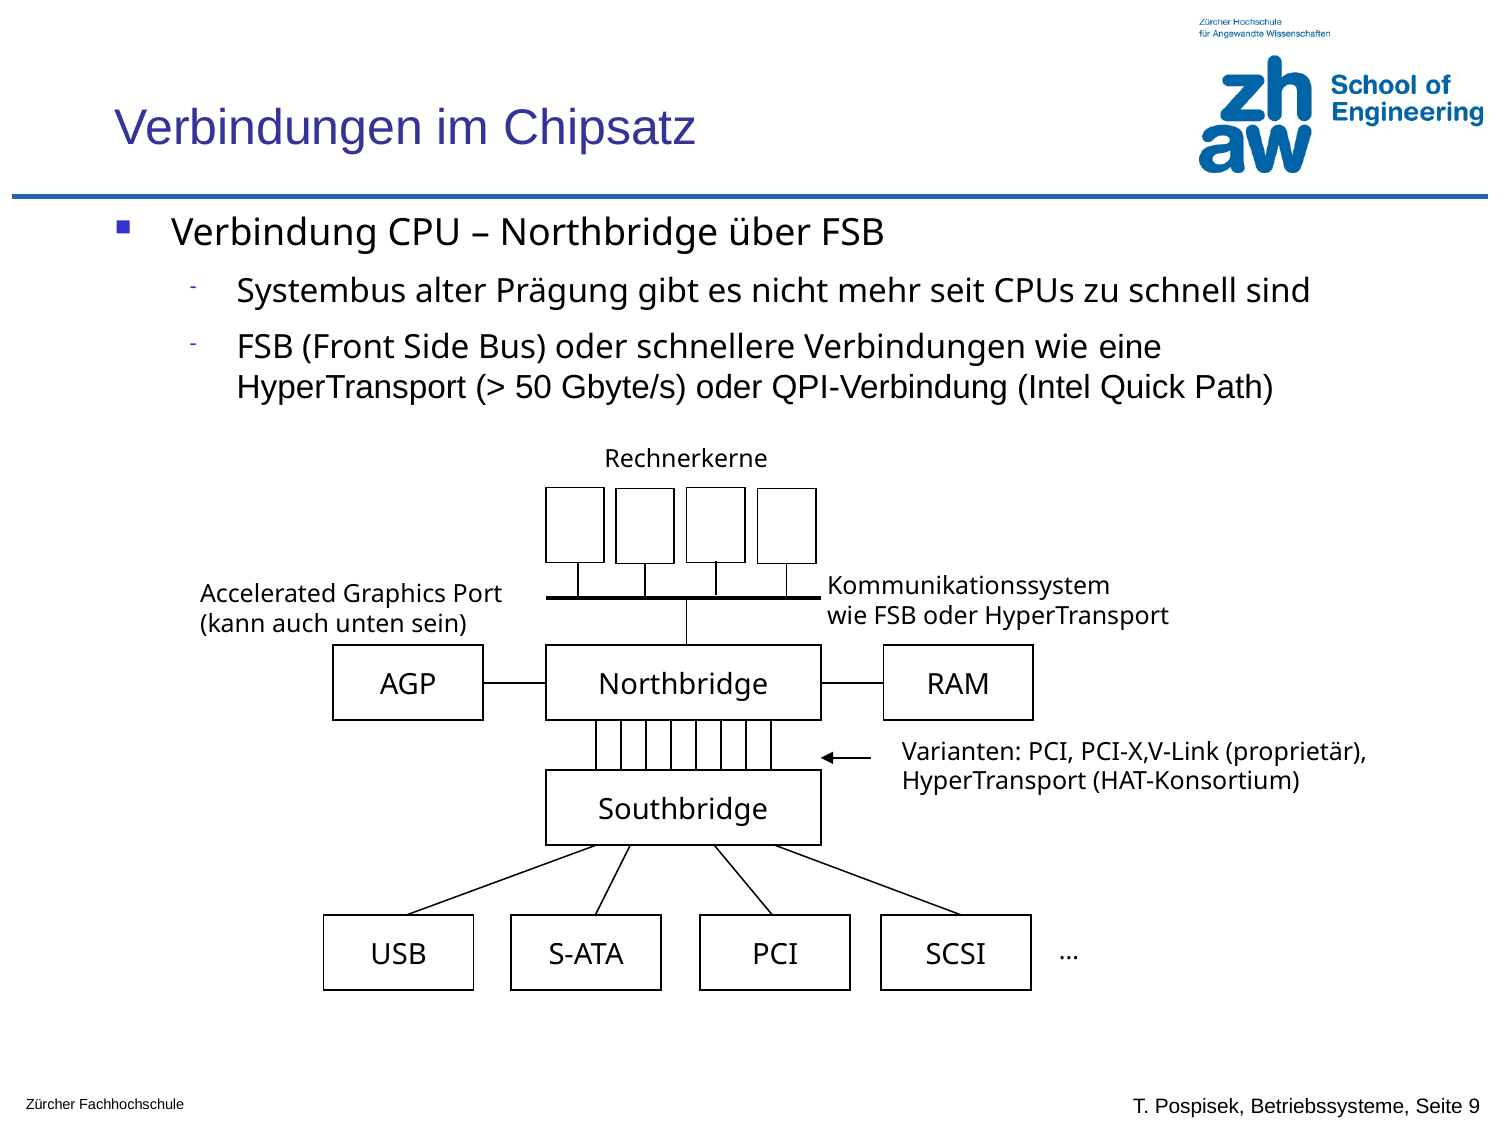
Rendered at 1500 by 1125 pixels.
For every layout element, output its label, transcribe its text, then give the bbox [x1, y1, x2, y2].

text_box Kommunikationssystem wie FSB oder HyperTransport [812, 562, 1185, 638]
text_box USB [323, 915, 474, 991]
text_box SCSI [880, 915, 1031, 991]
text_box RAM [883, 645, 1034, 721]
picture [1199, 19, 1483, 173]
title Verbindungen im Chipsatz [99, 50, 1379, 163]
text_box [615, 488, 675, 564]
text_box Varianten: PCI, PCI-X,V-Link (proprietär), HyperTransport (HAT-Konsortium) [887, 727, 1390, 803]
text_box S-ATA [511, 915, 662, 991]
text_box [757, 488, 816, 564]
text_box Accelerated Graphics Port (kann auch unten sein) [185, 570, 518, 645]
text_box Southbridge [545, 770, 821, 846]
text_box Northbridge [545, 645, 821, 721]
text_box ... [1044, 926, 1104, 972]
text_box Verbindung CPU – Northbridge über FSB Systembus alter Prägung gibt es nicht mehr seit CPUs zu schnell sind FSB (Front Side Bus) oder schnellere Verbindungen wie eine HyperTransport (> 50 Gbyte/s) oder QPI-Verbindung (Intel Quick Path) [99, 200, 1350, 450]
text_box [686, 487, 745, 563]
text_box Rechnerkerne [589, 435, 784, 481]
text_box [545, 487, 605, 563]
text_box AGP [333, 645, 484, 721]
text_box PCI [700, 915, 851, 991]
